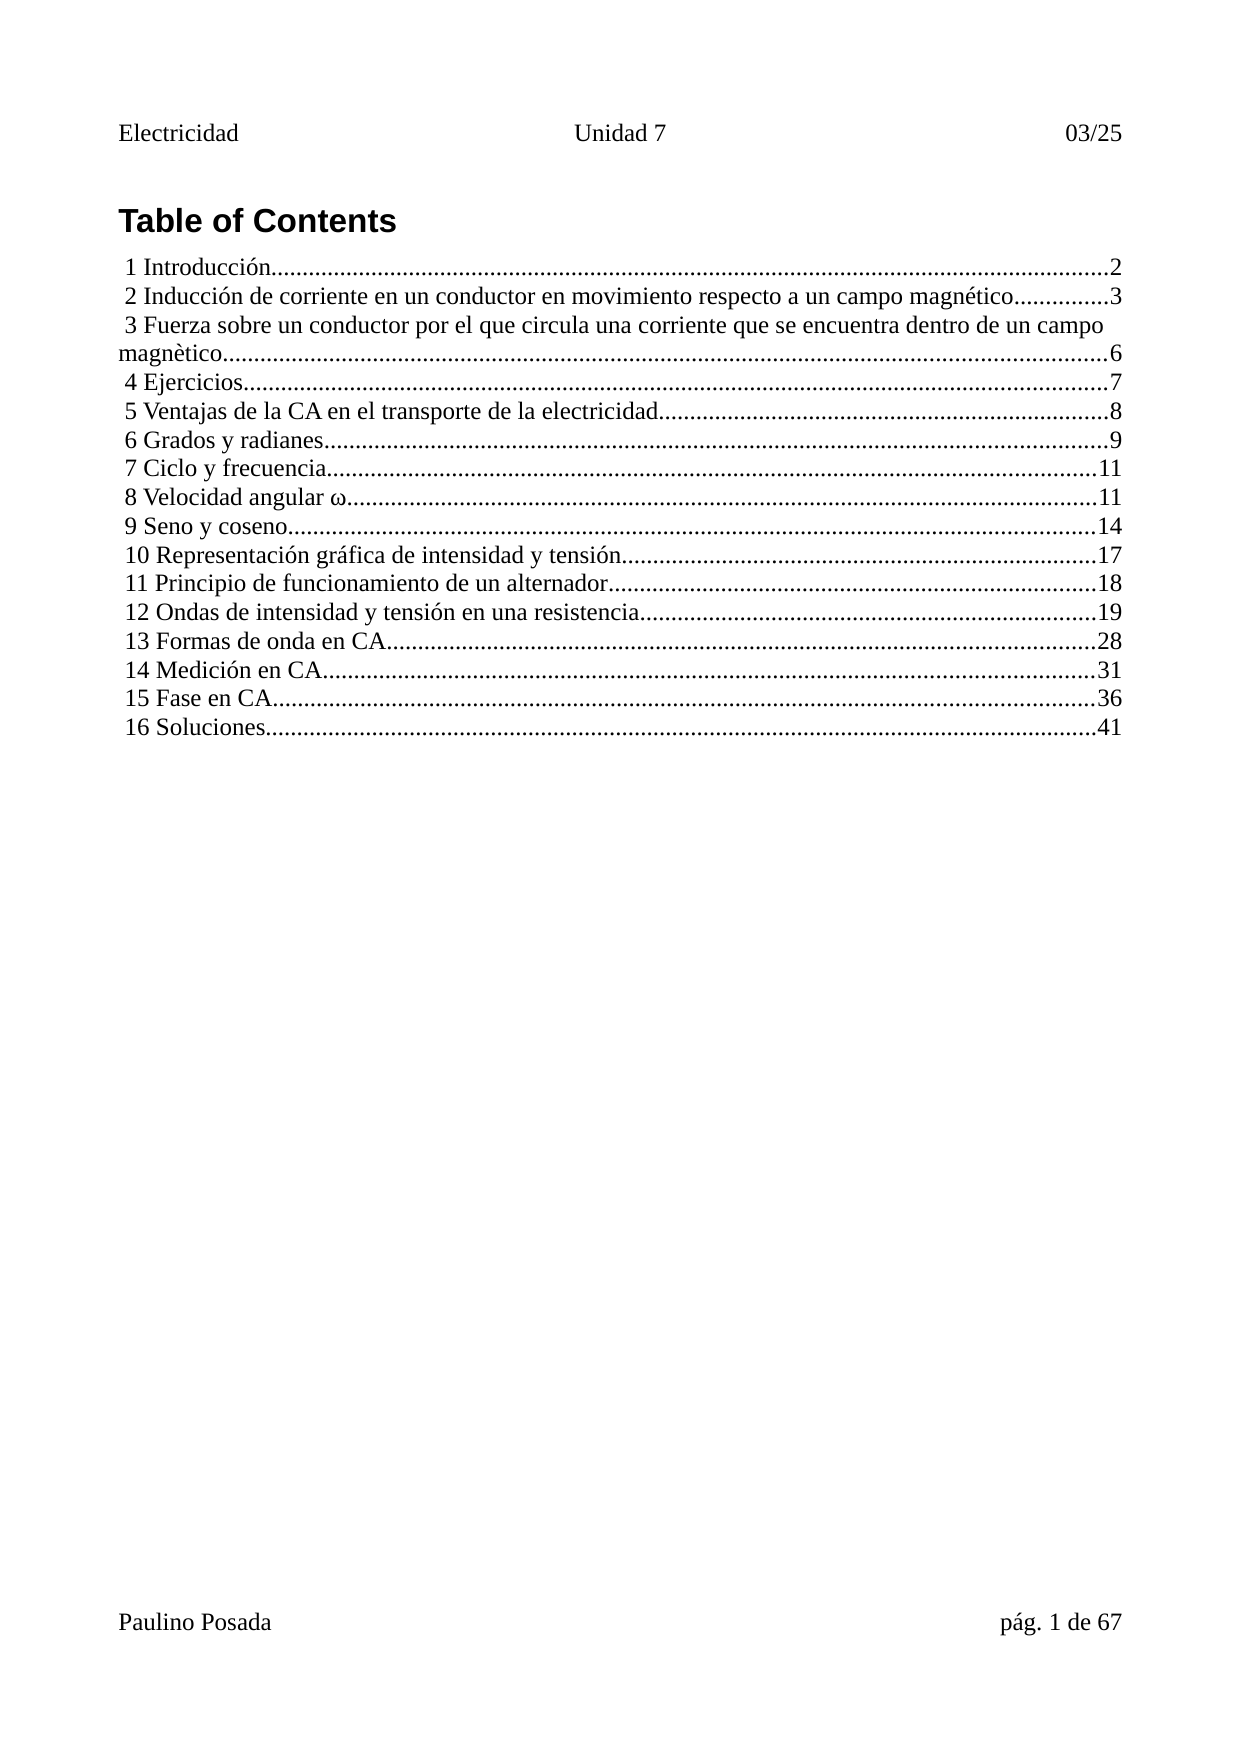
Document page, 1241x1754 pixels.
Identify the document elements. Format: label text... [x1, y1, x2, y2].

text 10 Representación gráfica de intensidad y tensión 17 [118, 540, 1122, 568]
text 15 Fase en CA 36 [118, 683, 1122, 712]
text 5 Ventajas de la CA en el transporte de la electricidad 8 [118, 396, 1122, 425]
text 3 Fuerza sobre un conductor por el que circula una corriente que se encuentra dentro de un campo magnètico 6 [118, 310, 1122, 367]
text 2 Inducción de corriente en un conductor en movimiento respecto a un campo magnético 3 [118, 281, 1122, 310]
text 11 Principio de funcionamiento de un alternador 18 [118, 568, 1122, 597]
text 13 Formas de onda en CA 28 [118, 626, 1122, 655]
text 4 Ejercicios 7 [118, 367, 1122, 396]
text 16 Soluciones 41 [118, 712, 1122, 741]
text 9 Seno y coseno 14 [118, 511, 1122, 540]
text 6 Grados y radianes 9 [118, 425, 1122, 453]
text 7 Ciclo y frecuencia 11 [118, 453, 1122, 482]
text 8 Velocidad angular ω 11 [118, 482, 1122, 511]
subtitle Table of Contents [118, 201, 1122, 240]
text 1 Introducción 2 [118, 252, 1122, 281]
text 14 Medición en CA 31 [118, 655, 1122, 683]
text 12 Ondas de intensidad y tensión en una resistencia 19 [118, 597, 1122, 626]
